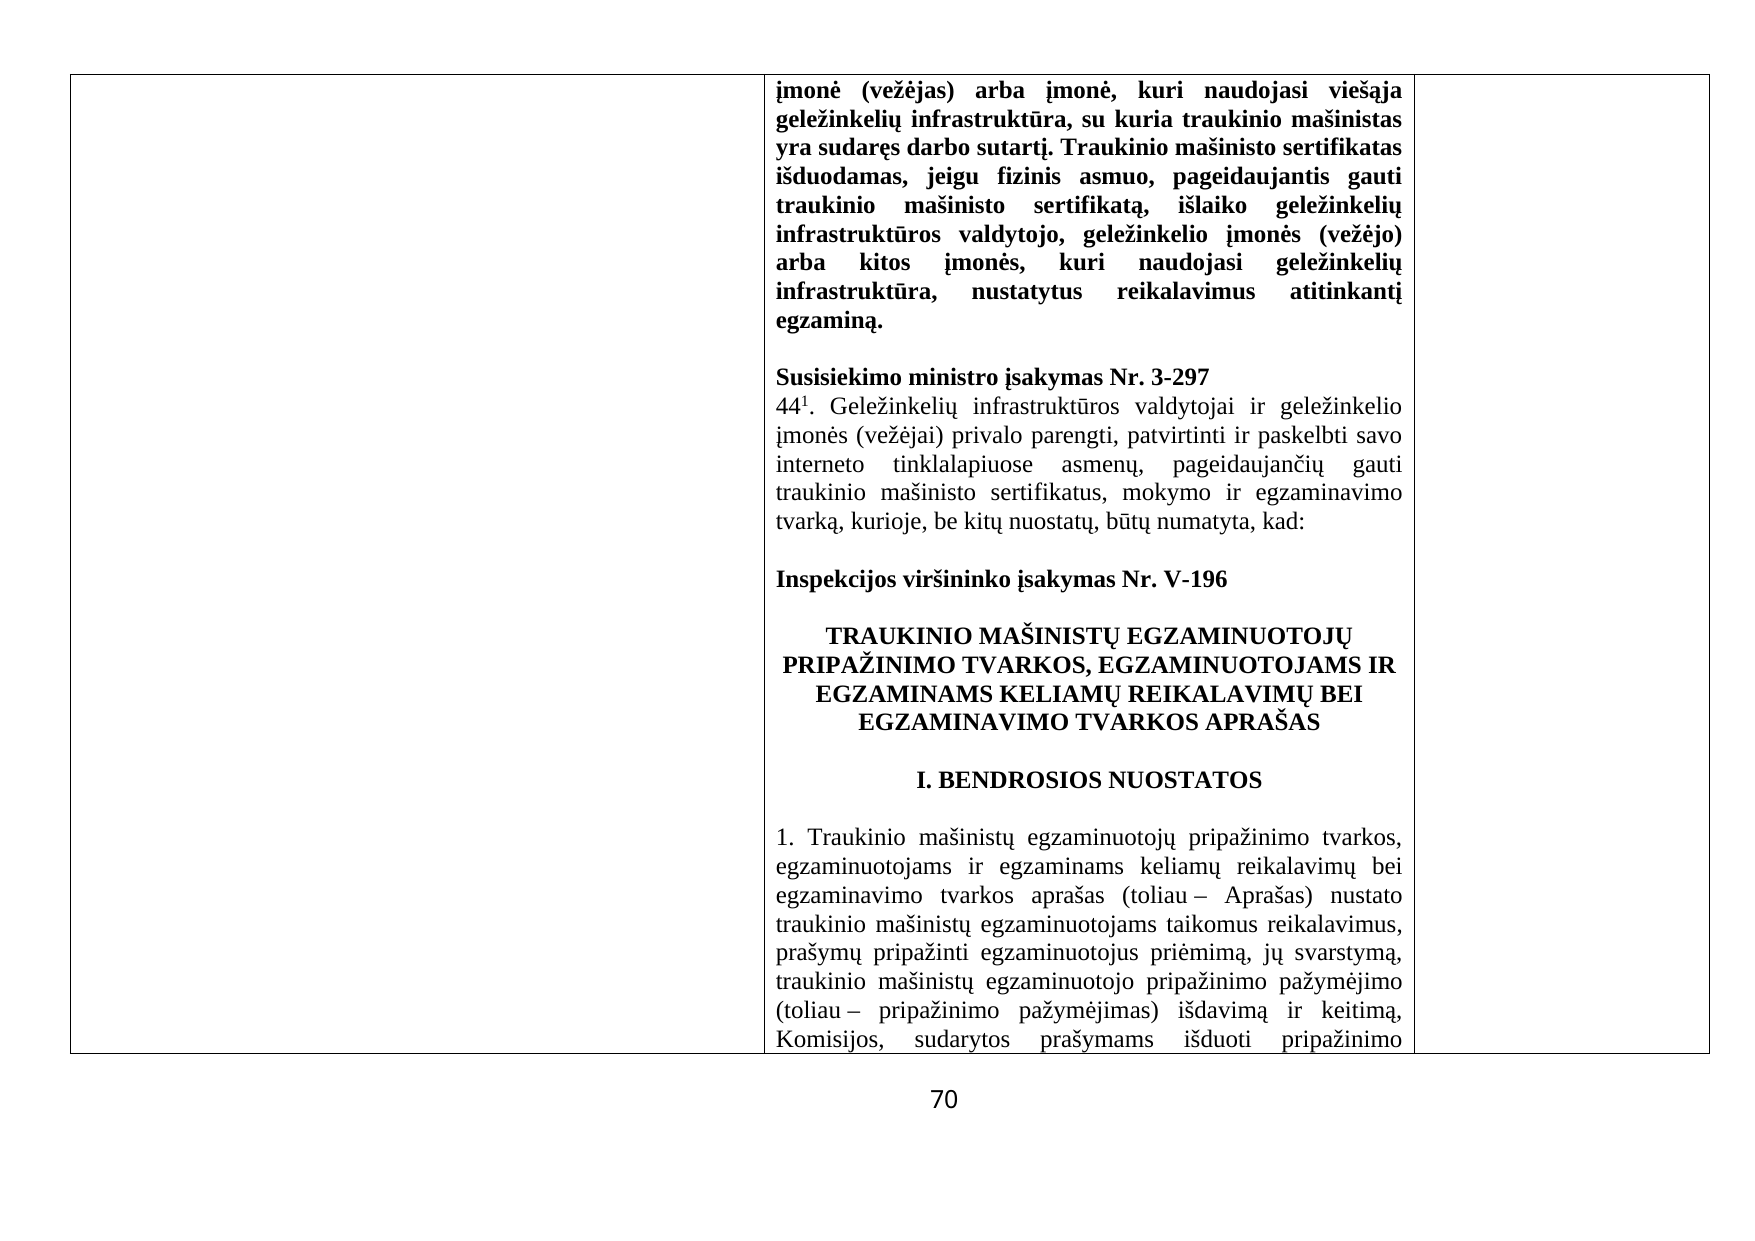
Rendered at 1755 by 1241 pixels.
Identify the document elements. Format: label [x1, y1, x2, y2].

table_cell [71, 75, 764, 1052]
table_cell [1415, 75, 1709, 1052]
